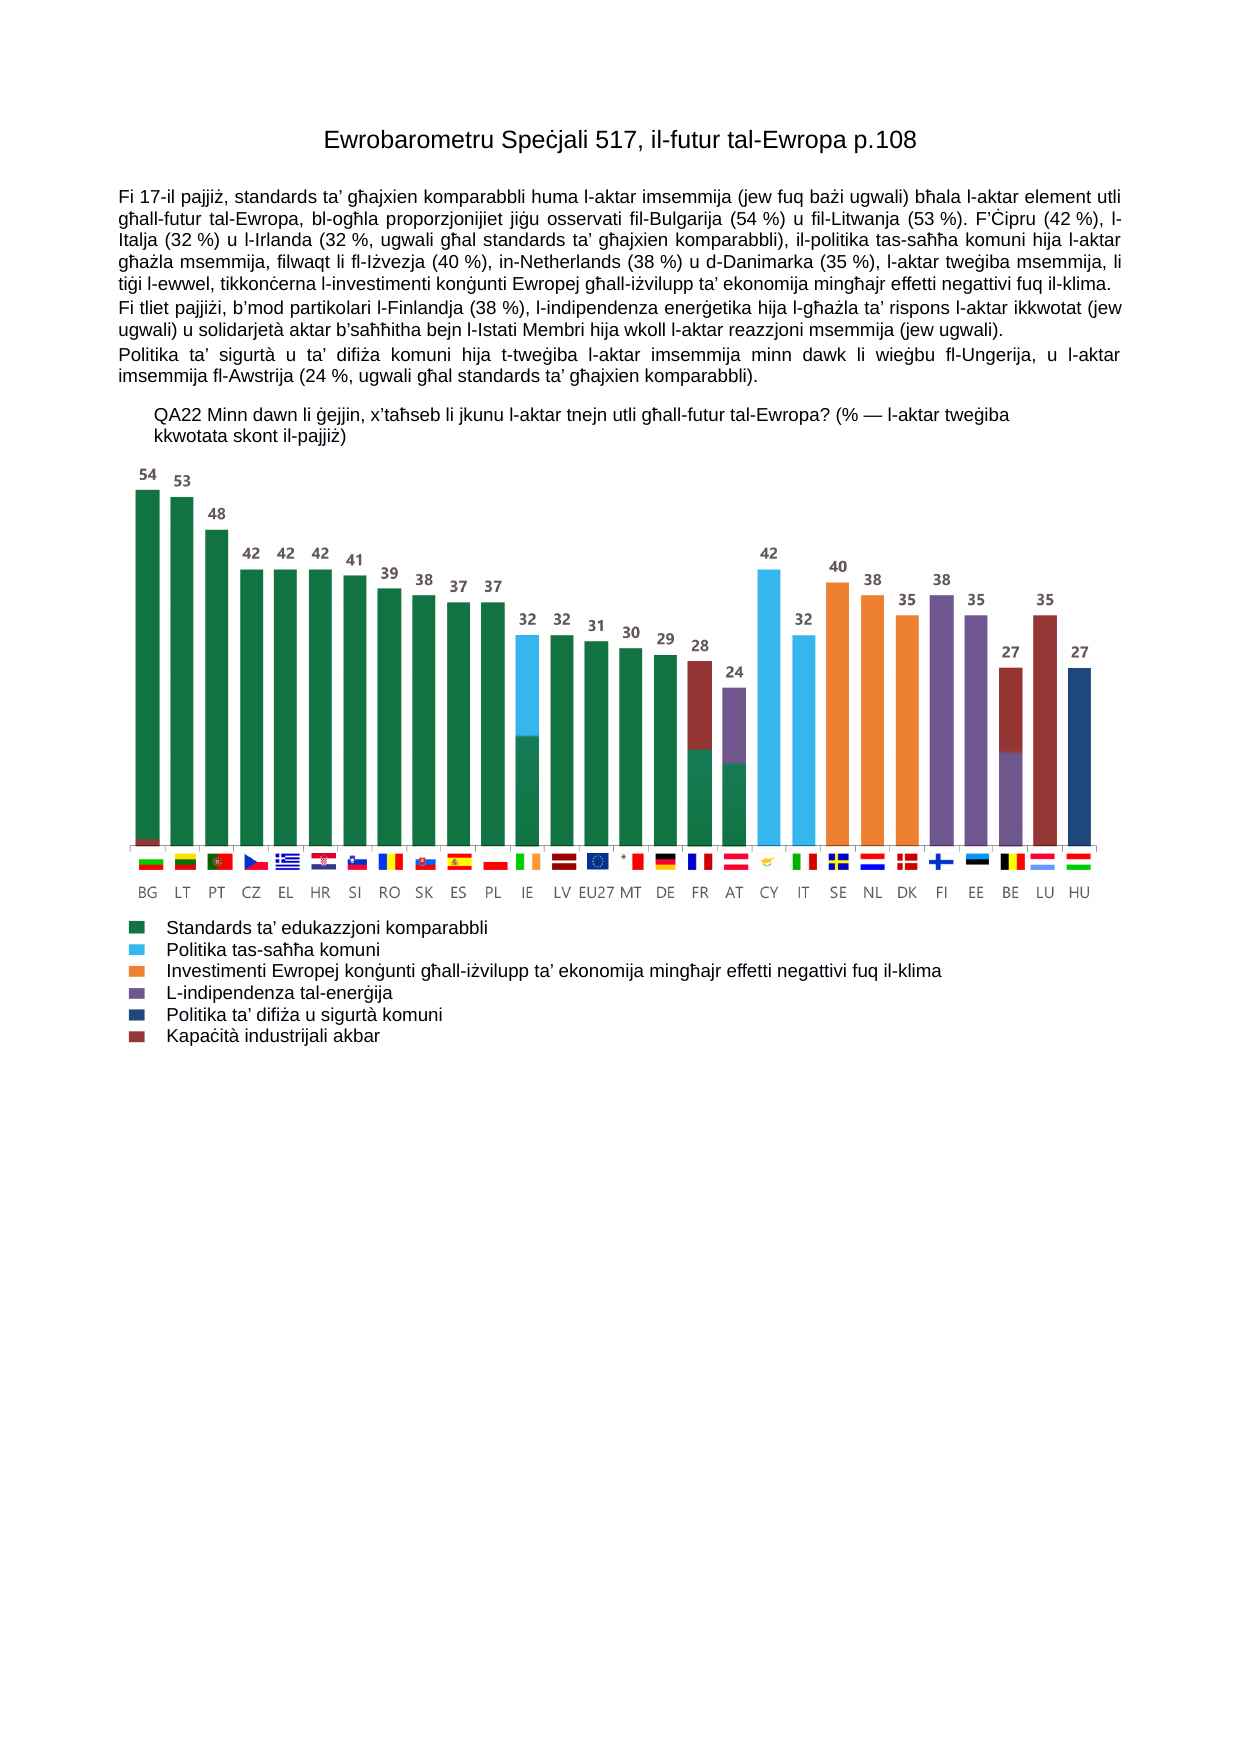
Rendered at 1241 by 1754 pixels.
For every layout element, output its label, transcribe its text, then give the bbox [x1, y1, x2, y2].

text Politika ta’ sigurtà u ta’ difiża komuni hija t-tweġiba l-aktar imsemmija minn dawk li wieġbu fl-Ungerija, u l-aktar imsemmija fl-Awstrija (24 %, ugwali għal standards ta’ għajxien komparabbli). [118, 343, 1122, 387]
picture [118, 916, 147, 1043]
picture [122, 461, 1103, 904]
text Fi tliet pajjiżi, b’mod partikolari l-Finlandja (38 %), l-indipendenza enerġetika hija l-għażla ta’ rispons l-aktar ikkwotat (jew ugwali) u solidarjetà aktar b’saħħitha bejn l-Istati Membri hija wkoll l-aktar reazzjoni msemmija (jew ugwali). [118, 297, 1122, 340]
text Fi 17-il pajjiż, standards ta’ għajxien komparabbli huma l-aktar imsemmija (jew fuq bażi ugwali) bħala l-aktar element utli għall-futur tal-Ewropa, bl-ogħla proporzjonijiet jiġu osservati fil-Bulgarija (54 %) u fil-Litwanja (53 %). F’Ċipru (42 %), l-Italja (32 %) u l-Irlanda (32 %, ugwali għal standards ta’ għajxien komparabbli), il-politika tas-saħħa komuni hija l-aktar għażla msemmija, filwaqt li fl-Iżvezja (40 %), in-Netherlands (38 %) u d-Danimarka (35 %), l-aktar tweġiba msemmija, li tiġi l-ewwel, tikkonċerna l-investimenti konġunti Ewropej għall-iżvilupp ta’ ekonomija mingħajr effetti negattivi fuq il-klima. [118, 186, 1122, 294]
